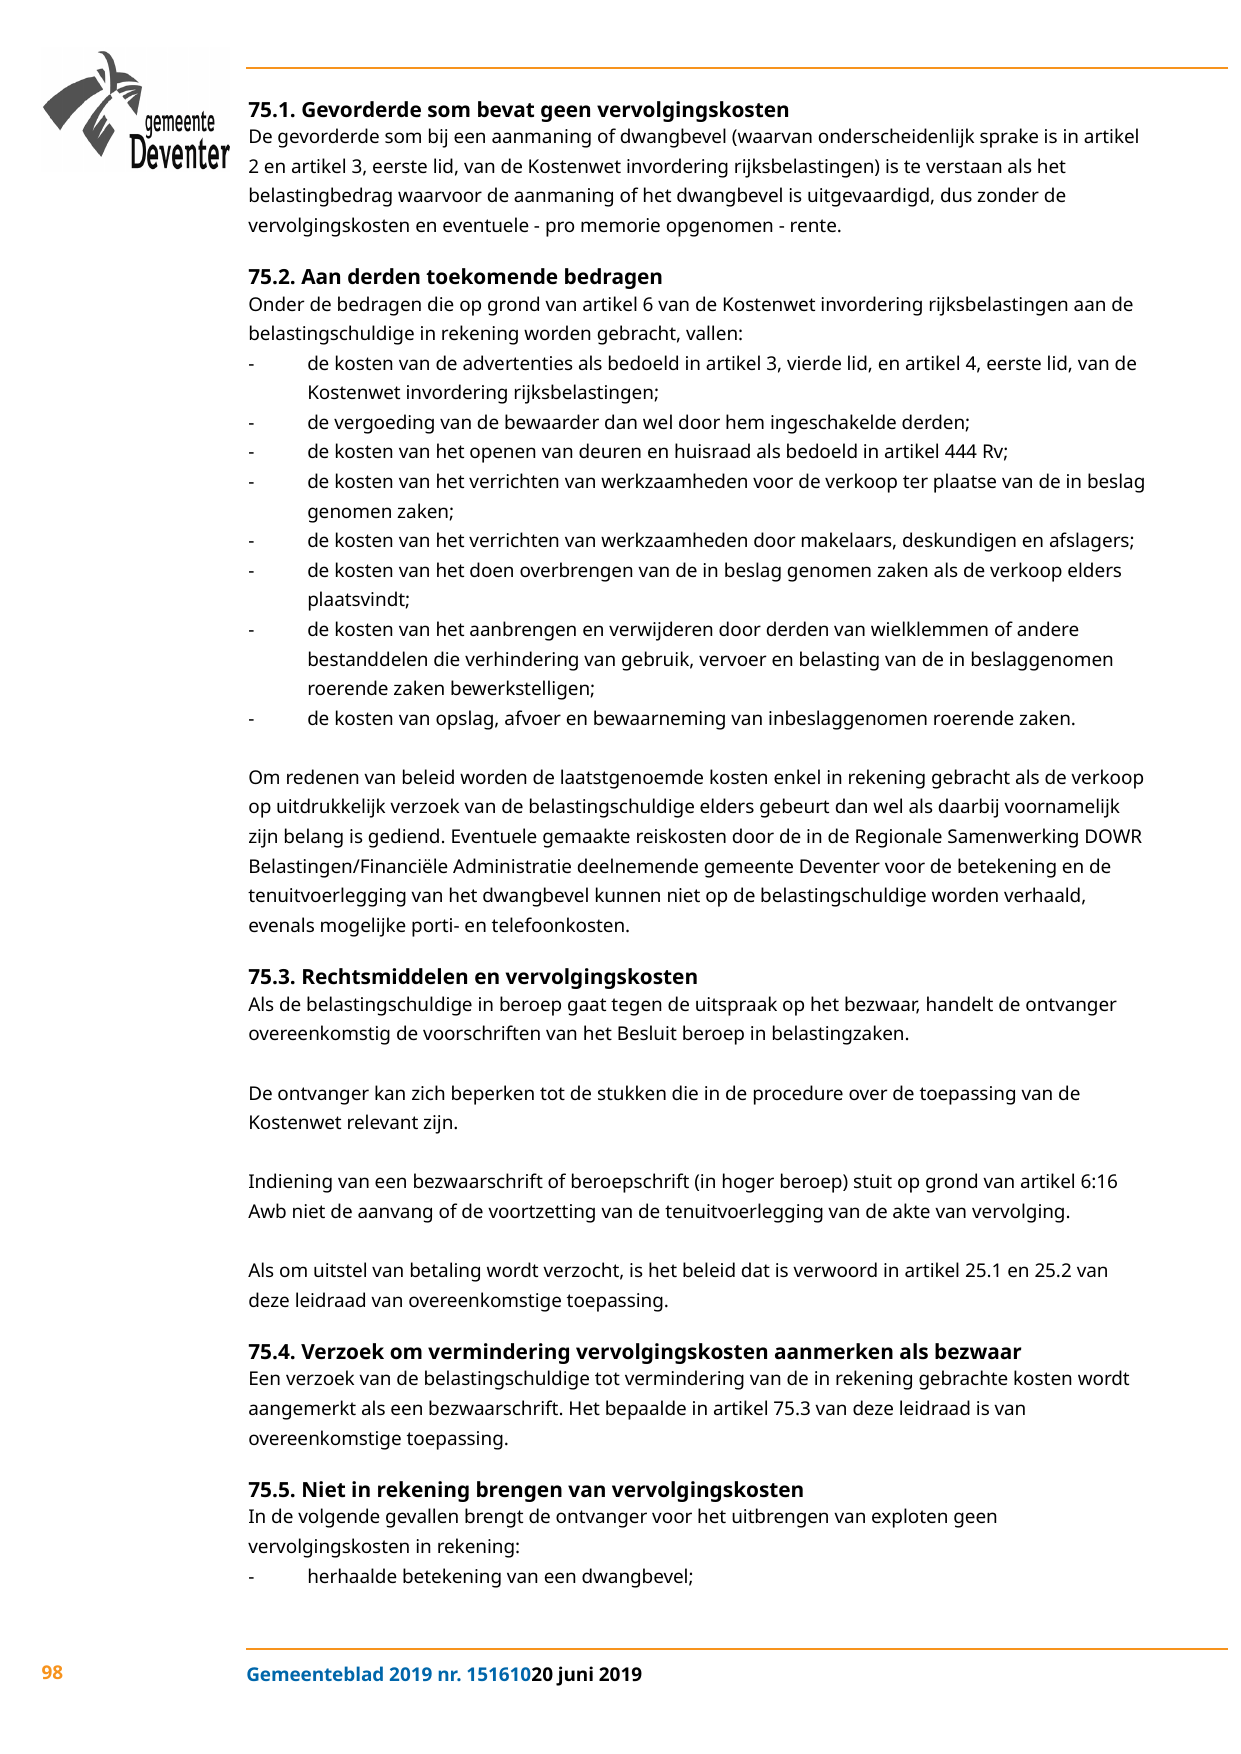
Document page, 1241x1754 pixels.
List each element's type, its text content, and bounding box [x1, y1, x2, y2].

text Als om uitstel van betaling wordt verzocht, is het beleid dat is verwoord in artikel 25.1 en 25.2 van deze leidraad van overeenkomstige toepassing. [248, 1257, 1152, 1312]
list de kosten van het aanbrengen en verwijderen door derden van wielklemmen of andere bestanddelen die verhindering van gebruik, vervoer en belasting van de in beslaggenomen roerende zaken bewerkstelligen; [248, 616, 1152, 701]
text Om redenen van beleid worden de laatstgenoemde kosten enkel in rekening gebracht als de verkoop op uitdrukkelijk verzoek van de belastingschuldige elders gebeurt dan wel als daarbij voornamelijk zijn belang is gediend. Eventuele gemaakte reiskosten door de in de Regionale Samenwerking DOWR Belastingen/Financiële Administratie deelnemende gemeente Deventer voor de betekening en de tenuitvoerlegging van het dwangbevel kunnen niet op de belastingschuldige worden verhaald, evenals mogelijke porti- en telefoonkosten. [248, 764, 1152, 938]
list de kosten van opslag, afvoer en bewaarneming van inbeslaggenomen roerende zaken. [248, 705, 1152, 731]
text Een verzoek van de belastingschuldige tot vermindering van de in rekening gebrachte kosten wordt aangemerkt als een bezwaarschrift. Het bepaalde in artikel 75.3 van deze leidraad is van overeenkomstige toepassing. [248, 1366, 1152, 1451]
list herhaalde betekening van een dwangbevel; [248, 1563, 1152, 1588]
text Indiening van een bezwaarschrift of beroepschrift (in hoger beroep) stuit op grond van artikel 6:16 Awb niet de aanvang of de voortzetting van de tenuitvoerlegging van de akte van vervolging. [248, 1168, 1152, 1224]
list de vergoeding van de bewaarder dan wel door hem ingeschakelde derden; [248, 409, 1152, 435]
list de kosten van de advertenties als bedoeld in artikel 3, vierde lid, en artikel 4, eerste lid, van de Kostenwet invordering rijksbelastingen; [248, 350, 1152, 405]
text De ontvanger kan zich beperken tot de stukken die in de procedure over de toepassing van de Kostenwet relevant zijn. [248, 1080, 1152, 1135]
list de kosten van het doen overbrengen van de in beslag genomen zaken als de verkoop elders plaatsvindt; [248, 557, 1152, 612]
list de kosten van het verrichten van werkzaamheden voor de verkoop ter plaatse van de in beslag genomen zaken; [248, 468, 1152, 524]
text 75.5. Niet in rekening brengen van vervolgingskosten [248, 1475, 1152, 1504]
text 75.1. Gevorderde som bevat geen vervolgingskosten [248, 95, 1152, 123]
list de kosten van het verrichten van werkzaamheden door makelaars, deskundigen en afslagers; [248, 527, 1152, 553]
list de kosten van het openen van deuren en huisraad als bedoeld in artikel 444 Rv; [248, 439, 1152, 464]
text 75.2. Aan derden toekomende bedragen [248, 262, 1152, 291]
text 75.3. Rechtsmiddelen en vervolgingskosten [248, 962, 1152, 991]
picture [41, 47, 231, 172]
text 75.4. Verzoek om vermindering vervolgingskosten aanmerken als bezwaar [248, 1337, 1152, 1366]
text Onder de bedragen die op grond van artikel 6 van de Kostenwet invordering rijksbelastingen aan de belastingschuldige in rekening worden gebracht, vallen: [248, 291, 1152, 346]
text In de volgende gevallen brengt de ontvanger voor het uitbrengen van exploten geen vervolgingskosten in rekening: [248, 1504, 1152, 1559]
text De gevorderde som bij een aanmaning of dwangbevel (waarvan onderscheidenlijk sprake is in artikel 2 en artikel 3, eerste lid, van de Kostenwet invordering rijksbelastingen) is te verstaan als het belastingbedrag waarvoor de aanmaning of het dwangbevel is uitgevaardigd, dus zonder de vervolgingskosten en eventuele - pro memorie opgenomen - rente. [248, 123, 1152, 238]
text Als de belastingschuldige in beroep gaat tegen de uitspraak op het bezwaar, handelt de ontvanger overeenkomstig de voorschriften van het Besluit beroep in belastingzaken. [248, 991, 1152, 1046]
